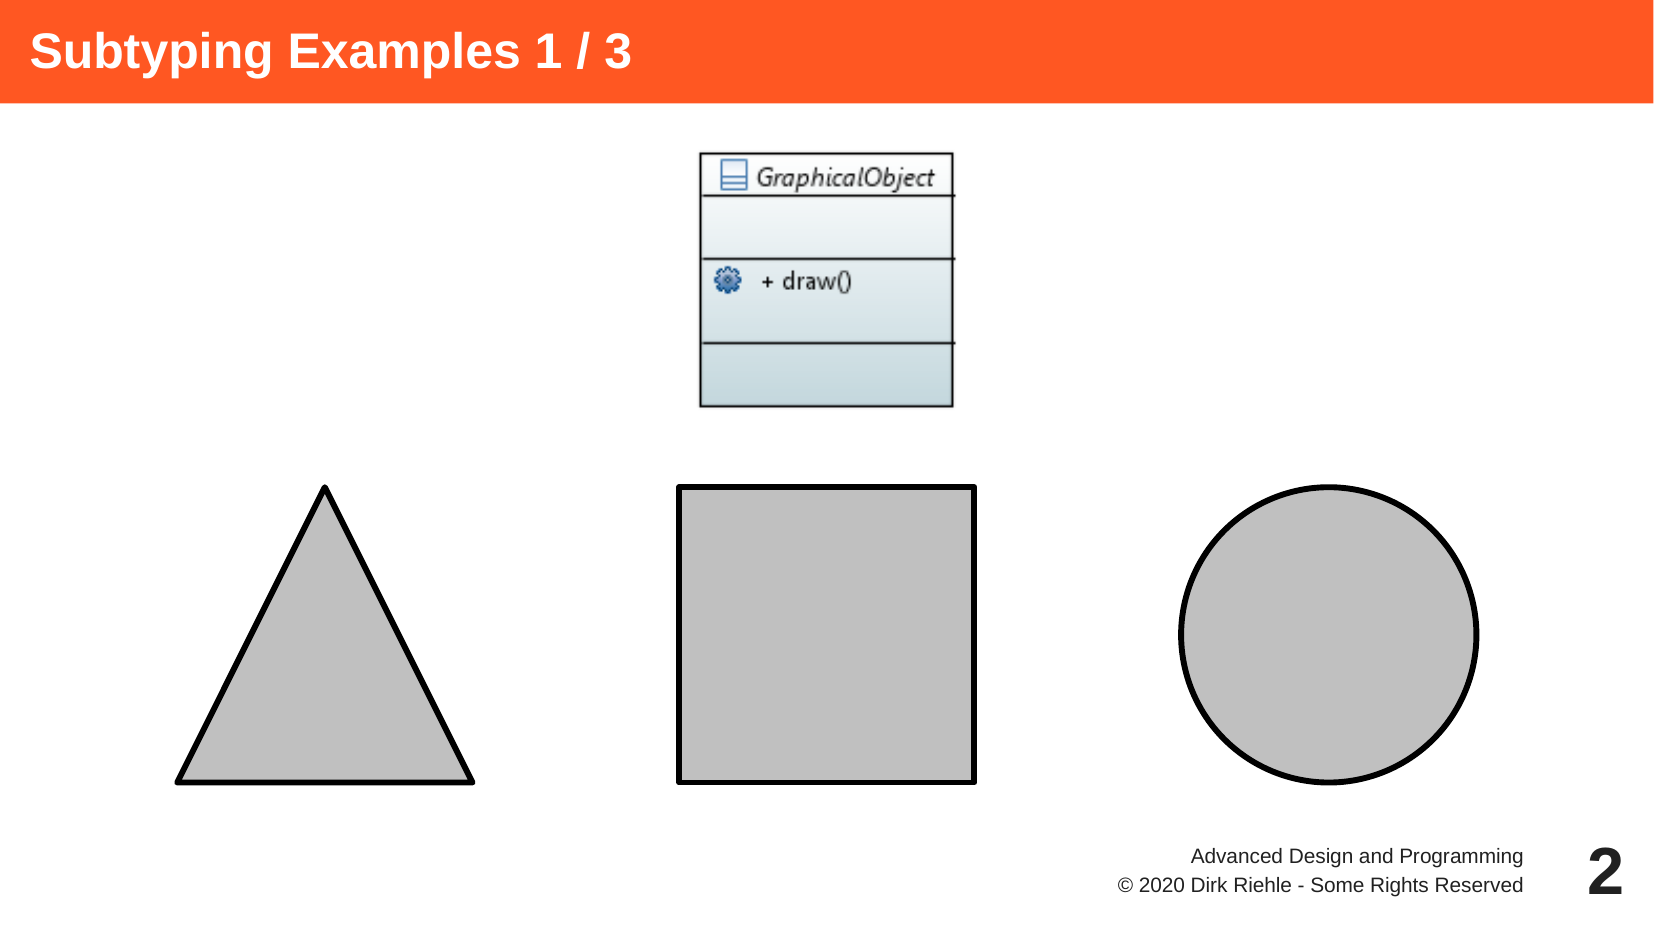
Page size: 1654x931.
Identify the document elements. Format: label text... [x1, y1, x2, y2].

text_box [177, 487, 473, 783]
picture [679, 132, 975, 429]
title Subtyping Examples 1 / 3 [0, 0, 1654, 104]
text_box [679, 487, 975, 783]
text_box [1181, 487, 1477, 783]
